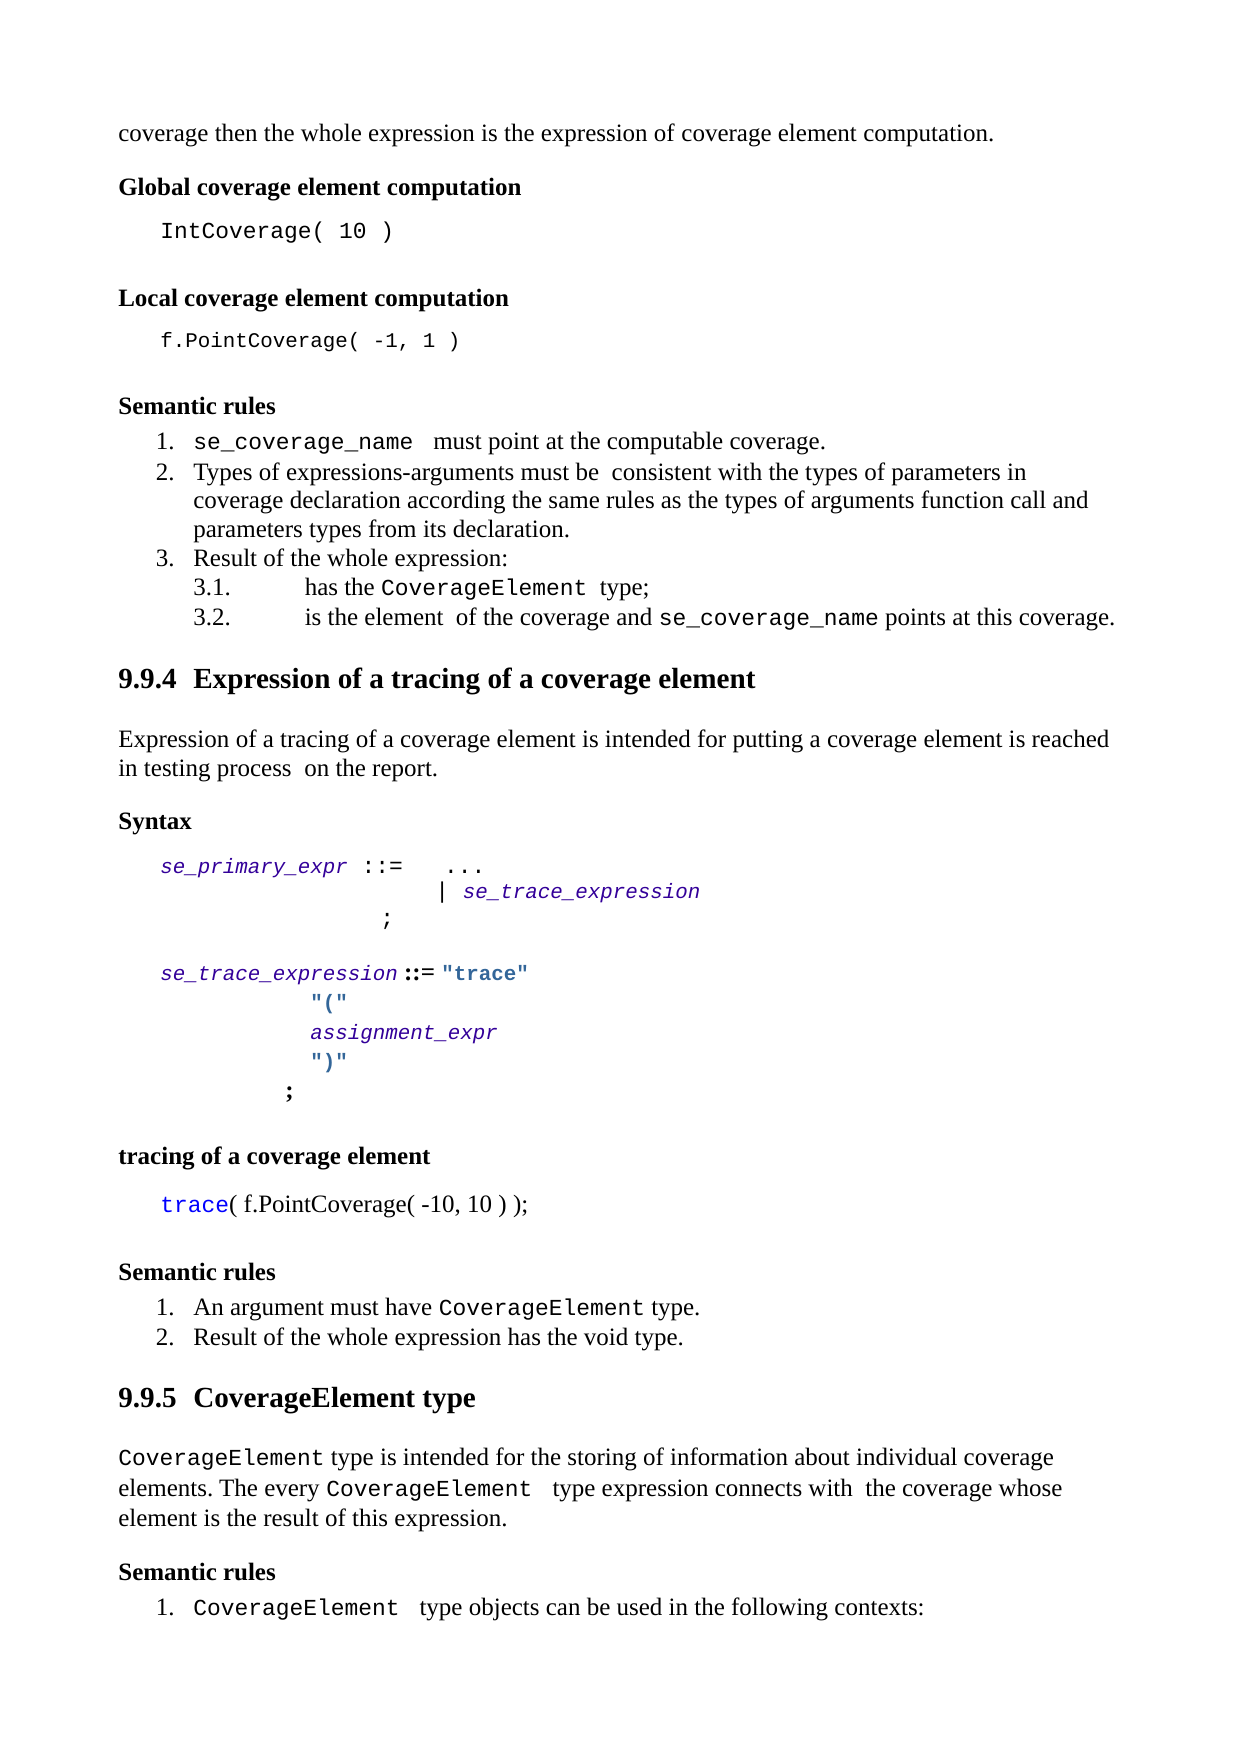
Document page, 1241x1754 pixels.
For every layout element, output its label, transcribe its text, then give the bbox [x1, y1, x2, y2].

subtitle Global coverage element computation [118, 172, 1122, 201]
subtitle Semantic rules [118, 1257, 1122, 1285]
subtitle Local coverage element computation [118, 283, 1122, 312]
text IntCoverage( 10 ) [160, 219, 1122, 245]
list has the CoverageElement type; [193, 572, 1122, 602]
text f.PointCoverage( -1, 1 ) [160, 330, 1122, 354]
list An argument must have CoverageElement type. [156, 1292, 1122, 1322]
text se_primary_expr ::= ... | se_trace_expression ; [160, 854, 1122, 932]
subtitle Syntax [118, 806, 1122, 835]
list Types of expressions-arguments must be consistent with the types of parameters in coverage declaration according the same rules as the types of arguments function call and parameters types from its declaration. [156, 457, 1122, 543]
subtitle CoverageElement type [118, 1380, 1122, 1413]
list Result of the whole expression has the void type. [156, 1322, 1122, 1351]
subtitle tracing of a coverage element [118, 1141, 1122, 1170]
text trace( f.PointCoverage( -10, 10 ) ); [160, 1189, 1122, 1219]
text Expression of a tracing of a coverage element is intended for putting a coverage element is reached in testing process on the report. [118, 724, 1122, 781]
subtitle Expression of a tracing of a coverage element [118, 661, 1122, 695]
list Result of the whole expression: [156, 543, 1122, 572]
text coverage then the whole expression is the expression of coverage element computation. [118, 118, 1122, 147]
text CoverageElement type is intended for the storing of information about individual coverage elements. The every CoverageElement type expression connects with the coverage whose element is the result of this expression. [118, 1442, 1122, 1532]
list is the element of the coverage and se_coverage_name points at this coverage. [193, 602, 1122, 632]
subtitle Semantic rules [118, 391, 1122, 420]
list se_coverage_name must point at the computable coverage. [156, 426, 1122, 457]
list CoverageElement type objects can be used in the following contexts: [156, 1592, 1122, 1622]
subtitle Semantic rules [118, 1557, 1122, 1585]
text se_trace_expression ::= "trace" "(" assignment_expr ")" ; [160, 957, 1122, 1104]
